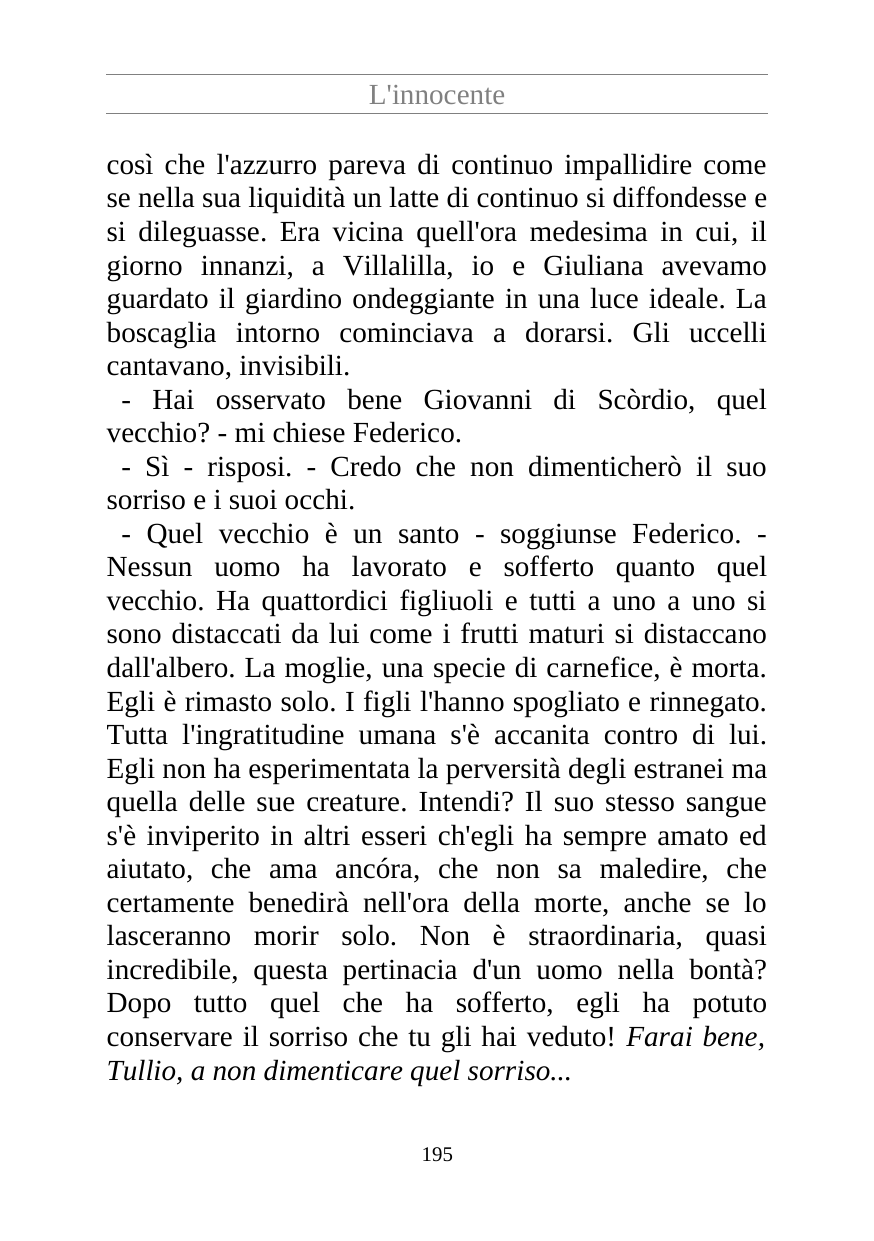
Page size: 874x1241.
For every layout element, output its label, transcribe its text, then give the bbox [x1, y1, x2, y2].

text - Hai osservato bene Giovanni di Scòrdio, quel vecchio? - mi chiese Federico. [106, 382, 768, 449]
text così che l'azzurro pareva di continuo impallidire come se nella sua liquidità un latte di continuo si diffondesse e si dileguasse. Era vicina quell'ora medesima in cui, il giorno innanzi, a Villalilla, io e Giuliana avevamo guardato il giardino ondeggiante in una luce ideale. La boscaglia intorno cominciava a dorarsi. Gli uccelli cantavano, invisibili. [106, 147, 768, 382]
text - Quel vecchio è un santo - soggiunse Federico. - Nessun uomo ha lavorato e sofferto quanto quel vecchio. Ha quattordici figliuoli e tutti a uno a uno si sono distaccati da lui come i frutti maturi si distaccano dall'albero. La moglie, una specie di carnefice, è morta. Egli è rimasto solo. I figli l'hanno spogliato e rinnegato. Tutta l'ingratitudine umana s'è accanita contro di lui. Egli non ha esperimentata la perversità degli estranei ma quella delle sue creature. Intendi? Il suo stesso sangue s'è inviperito in altri esseri ch'egli ha sempre amato ed aiutato, che ama ancóra, che non sa maledire, che certamente benedirà nell'ora della morte, anche se lo lasceranno morir solo. Non è straordinaria, quasi incredibile, questa pertinacia d'un uomo nella bontà? Dopo tutto quel che ha sofferto, egli ha potuto conservare il sorriso che tu gli hai veduto! Farai bene, Tullio, a non dimenticare quel sorriso... [106, 516, 768, 1086]
text - Sì - risposi. - Credo che non dimenticherò il suo sorriso e i suoi occhi. [106, 449, 768, 516]
